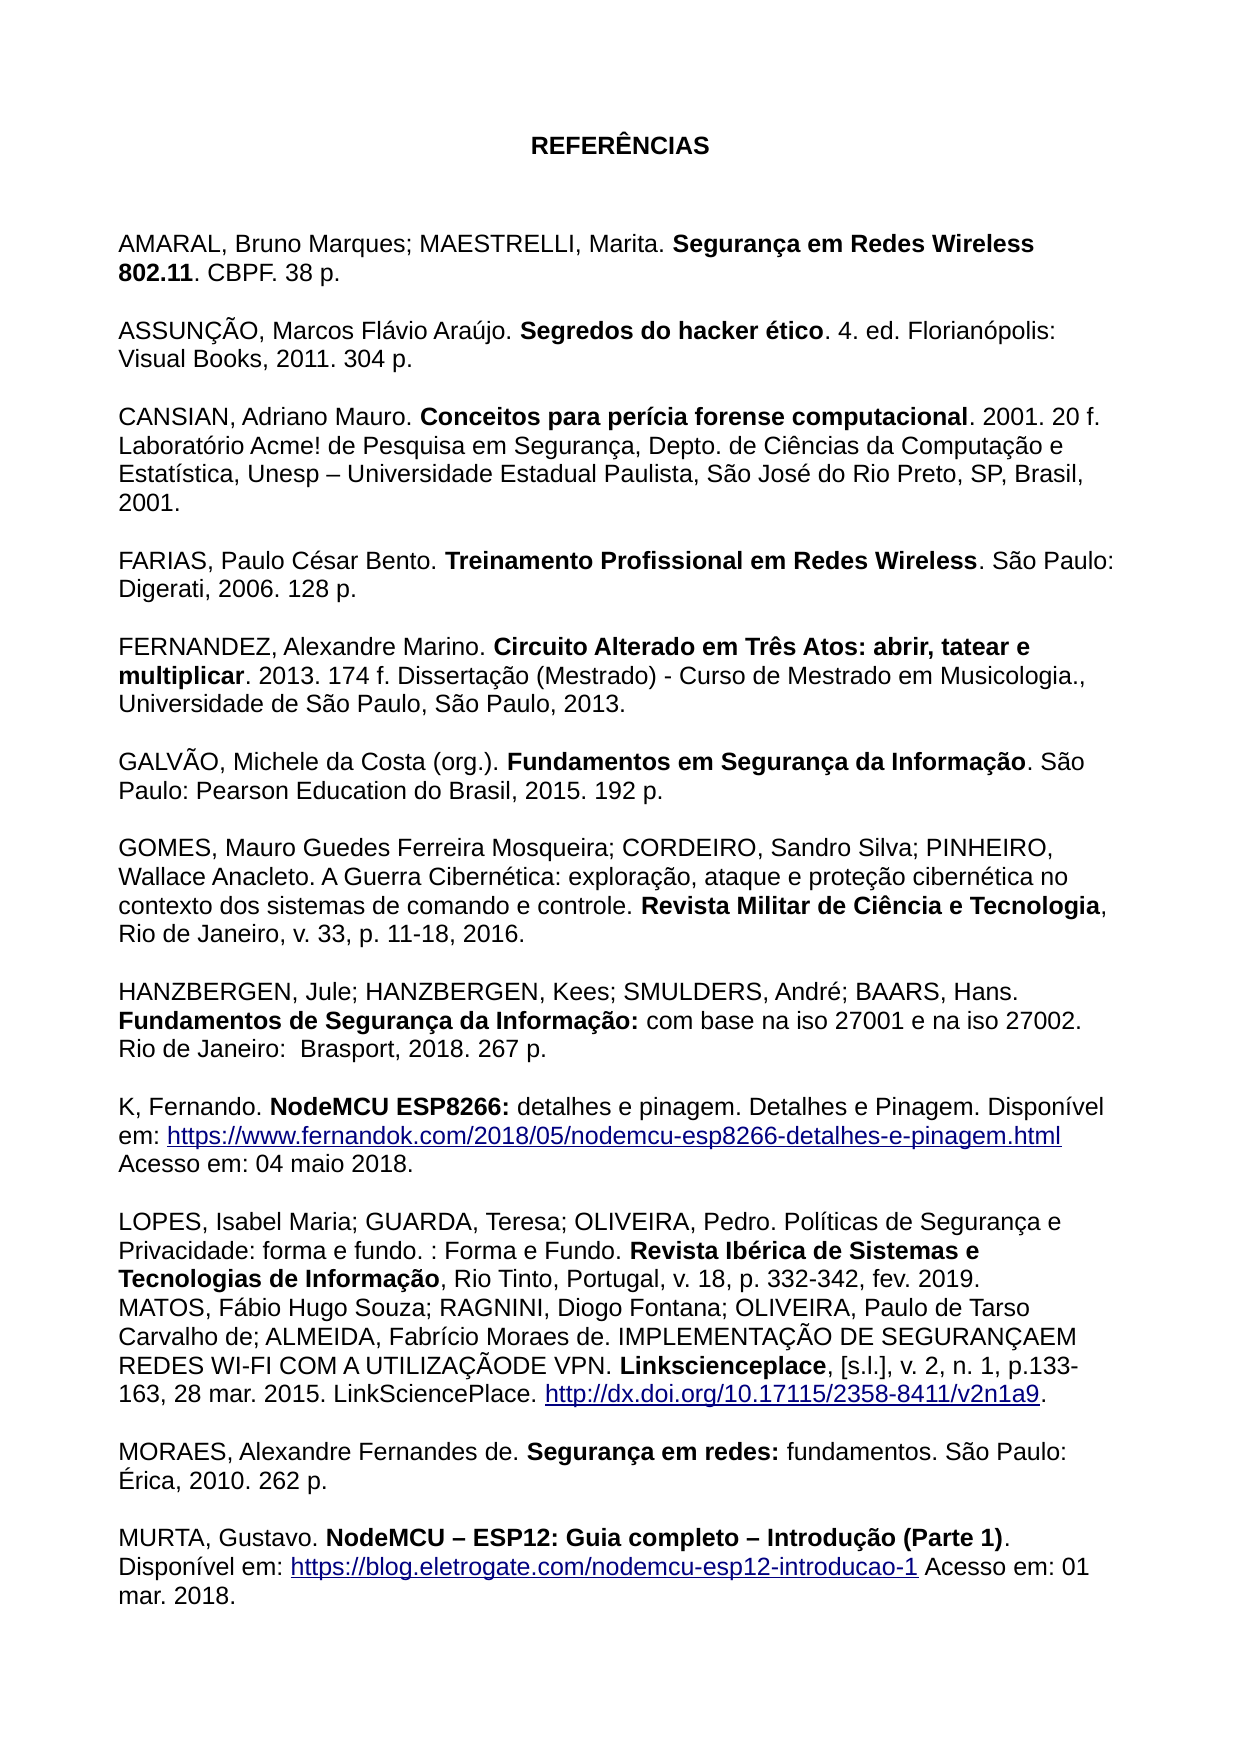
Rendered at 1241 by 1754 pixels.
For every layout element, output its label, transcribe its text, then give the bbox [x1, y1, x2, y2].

text MORAES, Alexandre Fernandes de. Segurança em redes: fundamentos. São Paulo: Érica, 2010. 262 p. [118, 1437, 1122, 1494]
text AMARAL, Bruno Marques; MAESTRELLI, Marita. Segurança em Redes Wireless 802.11. CBPF. 38 p. [118, 229, 1122, 287]
text LOPES, Isabel Maria; GUARDA, Teresa; OLIVEIRA, Pedro. Políticas de Segurança e Privacidade: forma e fundo. : Forma e Fundo. Revista Ibérica de Sistemas e Tecnologias de Informação, Rio Tinto, Portugal, v. 18, p. 332-342, fev. 2019. [118, 1207, 1122, 1293]
text FARIAS, Paulo César Bento. Treinamento Profissional em Redes Wireless. São Paulo: Digerati, 2006. 128 p. [118, 546, 1122, 603]
text REFERÊNCIAS [118, 131, 1122, 159]
text MURTA, Gustavo. NodeMCU – ESP12: Guia completo – Introdução (Parte 1). Disponível em: https://blog.eletrogate.com/nodemcu-esp12-introducao-1 Acesso em: 01 mar. 2018. [118, 1523, 1122, 1609]
text GOMES, Mauro Guedes Ferreira Mosqueira; CORDEIRO, Sandro Silva; PINHEIRO, Wallace Anacleto. A Guerra Cibernética: exploração, ataque e proteção cibernética no contexto dos sistemas de comando e controle. Revista Militar de Ciência e Tecnologia, Rio de Janeiro, v. 33, p. 11-18, 2016. [118, 833, 1122, 948]
text K, Fernando. NodeMCU ESP8266: detalhes e pinagem. Detalhes e Pinagem. Disponível em: https://www.fernandok.com/2018/05/nodemcu-esp8266-detalhes-e-pinagem.html Acesso em: 04 maio 2018. [118, 1092, 1122, 1178]
text GALVÃO, Michele da Costa (org.). Fundamentos em Segurança da Informação. São Paulo: Pearson Education do Brasil, 2015. 192 p. [118, 747, 1122, 804]
text MATOS, Fábio Hugo Souza; RAGNINI, Diogo Fontana; OLIVEIRA, Paulo de Tarso Carvalho de; ALMEIDA, Fabrício Moraes de. IMPLEMENTAÇÃO DE SEGURANÇAEM REDES WI-FI COM A UTILIZAÇÃODE VPN. Linkscienceplace, [s.l.], v. 2, n. 1, p.133-163, 28 mar. 2015. LinkSciencePlace. http://dx.doi.org/10.17115/2358-8411/v2n1a9. [118, 1293, 1122, 1408]
text HANZBERGEN, Jule; HANZBERGEN, Kees; SMULDERS, André; BAARS, Hans. Fundamentos de Segurança da Informação: com base na iso 27001 e na iso 27002. Rio de Janeiro: Brasport, 2018. 267 p. [118, 977, 1122, 1063]
text ASSUNÇÃO, Marcos Flávio Araújo. Segredos do hacker ético. 4. ed. Florianópolis: Visual Books, 2011. 304 p. [118, 316, 1122, 373]
text FERNANDEZ, Alexandre Marino. Circuito Alterado em Três Atos: abrir, tatear e multiplicar. 2013. 174 f. Dissertação (Mestrado) - Curso de Mestrado em Musicologia., Universidade de São Paulo, São Paulo, 2013. [118, 632, 1122, 718]
text CANSIAN, Adriano Mauro. Conceitos para perícia forense computacional. 2001. 20 f. Laboratório Acme! de Pesquisa em Segurança, Depto. de Ciências da Computação e Estatística, Unesp – Universidade Estadual Paulista, São José do Rio Preto, SP, Brasil, 2001. [118, 402, 1122, 517]
